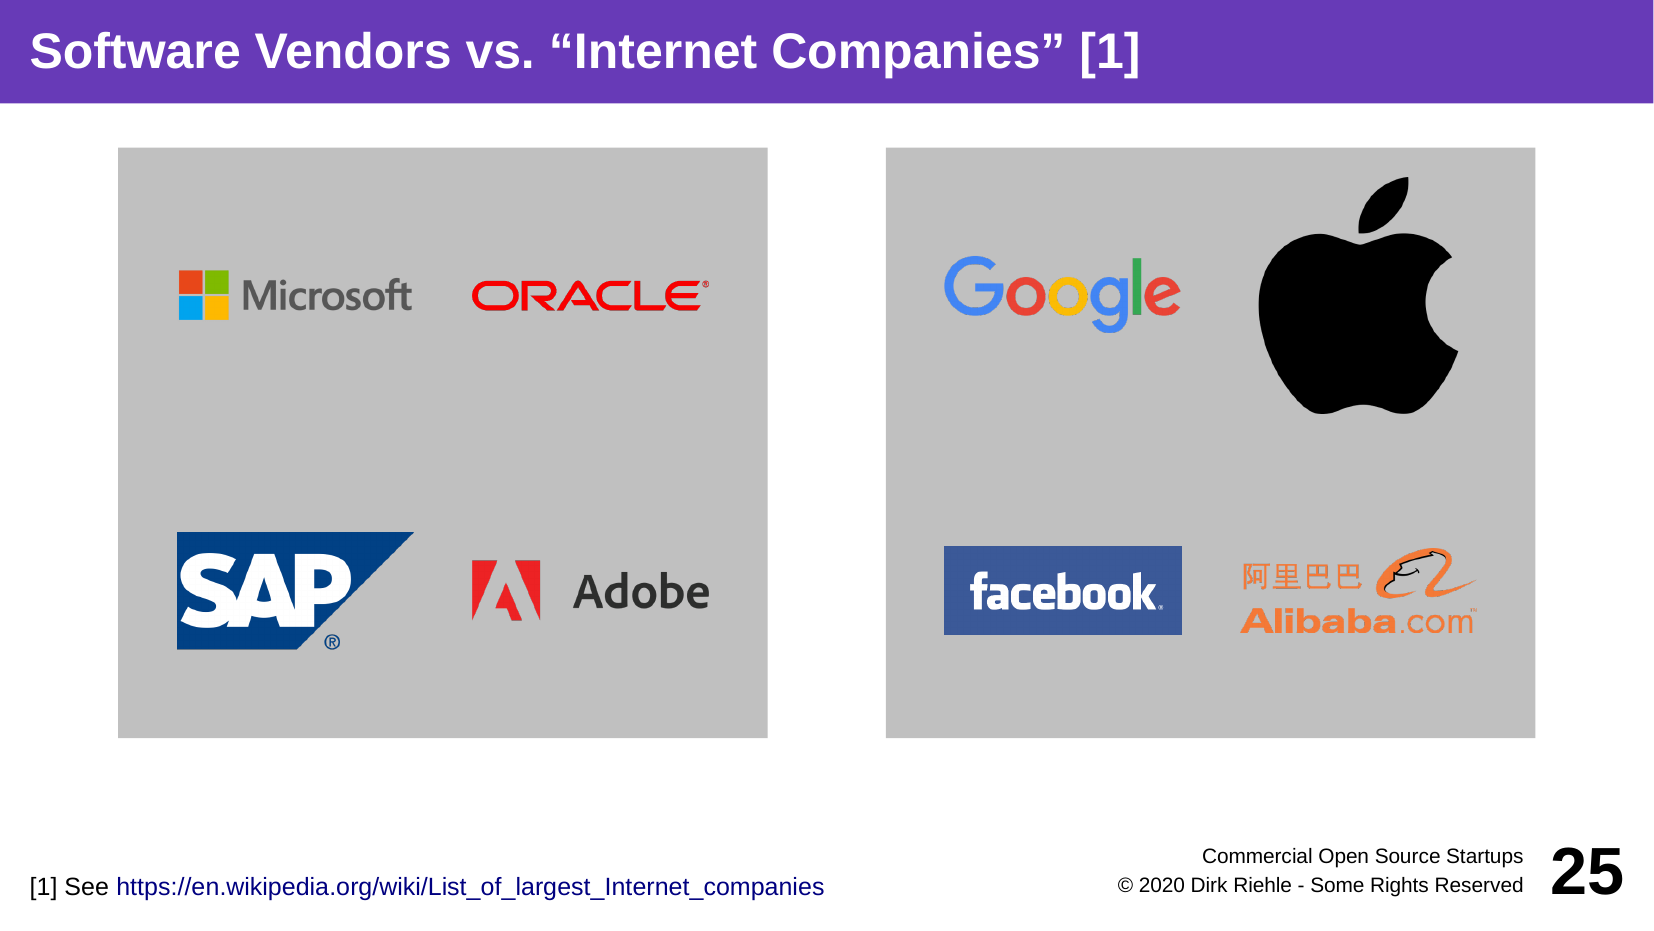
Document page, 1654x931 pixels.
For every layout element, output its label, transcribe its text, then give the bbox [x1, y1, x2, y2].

picture [1240, 177, 1477, 414]
picture [1240, 472, 1477, 709]
picture [472, 177, 709, 414]
picture [944, 472, 1182, 709]
picture [472, 472, 709, 709]
text_box [118, 147, 768, 739]
picture [177, 177, 414, 414]
picture [177, 472, 414, 709]
title Software Vendors vs. “Internet Companies” [1] [0, 0, 1654, 104]
text_box [1] See https://en.wikipedia.org/wiki/List_of_largest_Internet_companies [0, 812, 1182, 931]
picture [944, 177, 1182, 414]
text_box [885, 147, 1536, 739]
